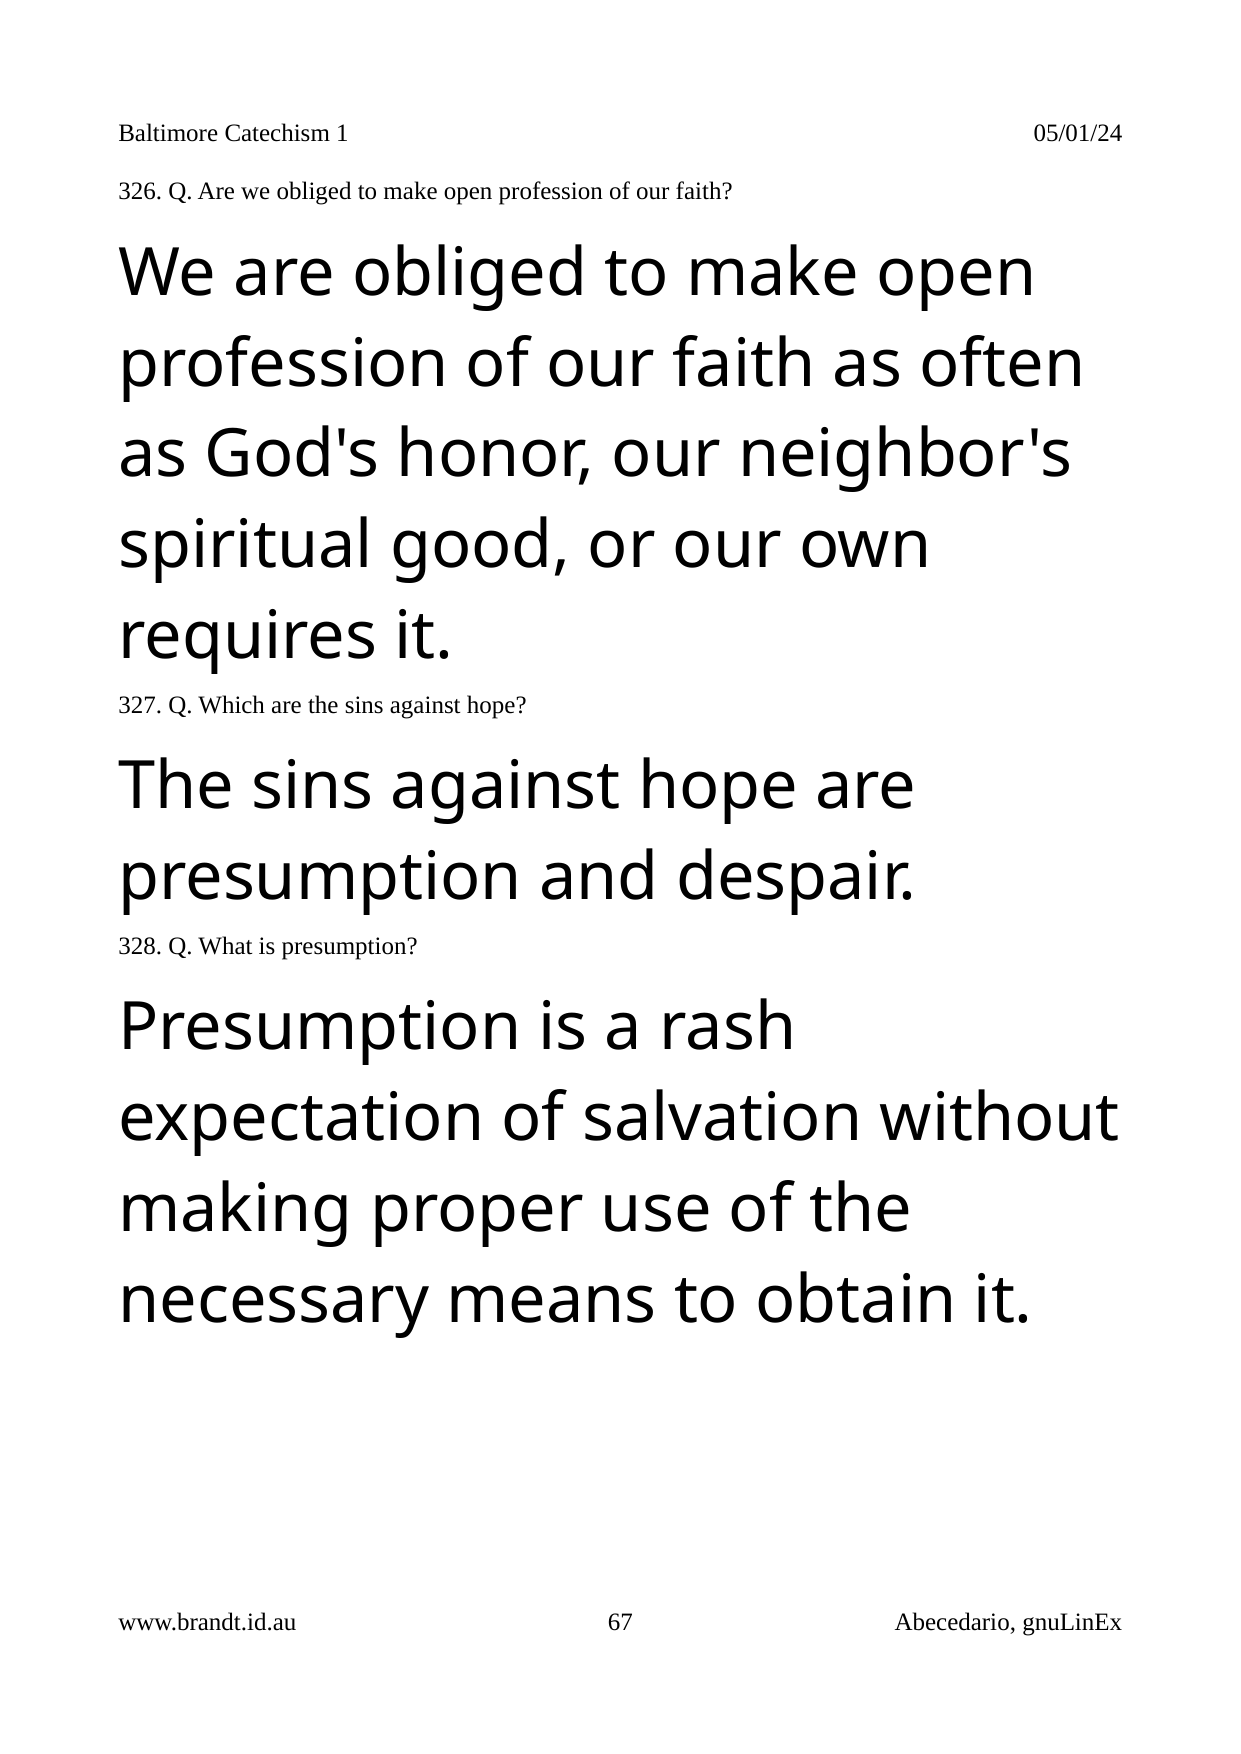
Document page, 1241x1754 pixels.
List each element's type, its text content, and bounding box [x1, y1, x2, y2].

text Presumption is a rash expectation of salvation without making proper use of the necessary means to obtain it. [118, 978, 1122, 1342]
text 326. Q. Are we obliged to make open profession of our faith? [118, 176, 1122, 205]
text 328. Q. What is presumption? [118, 931, 1122, 960]
text The sins against hope are presumption and despair. [118, 737, 1122, 919]
text 327. Q. Which are the sins against hope? [118, 690, 1122, 719]
text We are obliged to make open profession of our faith as often as God's honor, our neighbor's spiritual good, or our own requires it. [118, 224, 1122, 678]
